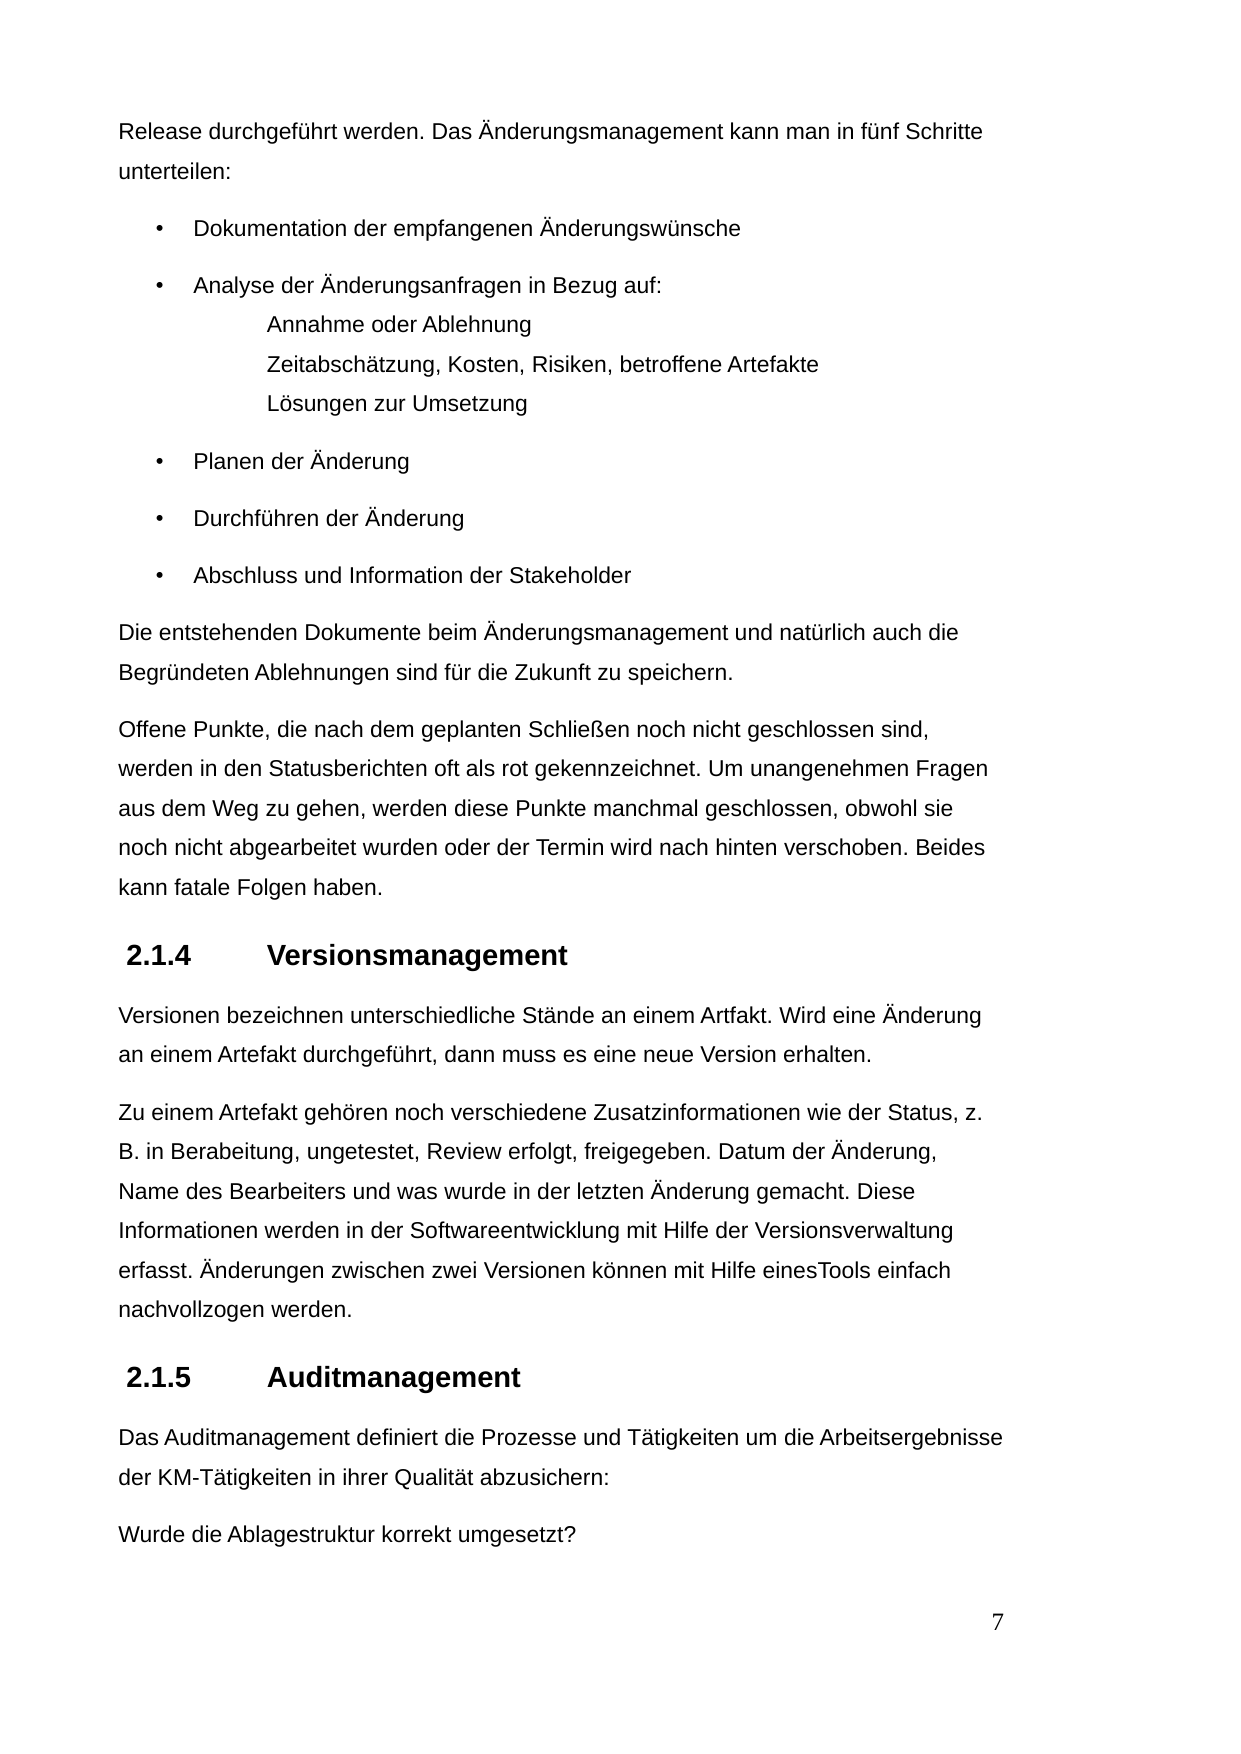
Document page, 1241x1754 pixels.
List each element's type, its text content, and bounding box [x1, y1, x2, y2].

text Offene Punkte, die nach dem geplanten Schließen noch nicht geschlossen sind, werden in den Statusberichten oft als rot gekennzeichnet. Um unangenehmen Fragen aus dem Weg zu gehen, werden diese Punkte manchmal geschlossen, obwohl sie noch nicht abgearbeitet wurden oder der Termin wird nach hinten verschoben. Beides kann fatale Folgen haben. [118, 716, 1004, 900]
list Durchführen der Änderung [156, 505, 1004, 531]
subtitle Auditmanagement [118, 1361, 1004, 1394]
list Planen der Änderung [156, 448, 1004, 474]
text Versionen bezeichnen unterschiedliche Stände an einem Artfakt. Wird eine Änderung an einem Artefakt durchgeführt, dann muss es eine neue Version erhalten. [118, 1002, 1004, 1068]
text Das Auditmanagement definiert die Prozesse und Tätigkeiten um die Arbeitsergebnisse der KM-Tätigkeiten in ihrer Qualität abzusichern: [118, 1424, 1004, 1490]
text Die entstehenden Dokumente beim Änderungsmanagement und natürlich auch die Begründeten Ablehnungen sind für die Zukunft zu speichern. [118, 619, 1004, 685]
list Abschluss und Information der Stakeholder [156, 562, 1004, 588]
subtitle Versionsmanagement [118, 938, 1004, 972]
list Analyse der Änderungsanfragen in Bezug auf: Annahme oder Ablehnung Zeitabschätzung, Kosten, Risiken, betroffene Artefakte Lösungen zur Umsetzung [156, 272, 1004, 417]
text Release durchgeführt werden. Das Änderungsmanagement kann man in fünf Schritte unterteilen: [118, 118, 1004, 184]
text Zu einem Artefakt gehören noch verschiedene Zusatzinformationen wie der Status, z. B. in Berabeitung, ungetestet, Review erfolgt, freigegeben. Datum der Änderung, Name des Bearbeiters und was wurde in der letzten Änderung gemacht. Diese Informationen werden in der Softwareentwicklung mit Hilfe der Versionsverwaltung erfasst. Änderungen zwischen zwei Versionen können mit Hilfe einesTools einfach nachvollzogen werden. [118, 1099, 1004, 1322]
text Wurde die Ablagestruktur korrekt umgesetzt? [118, 1521, 1004, 1547]
list Dokumentation der empfangenen Änderungswünsche [156, 215, 1004, 241]
